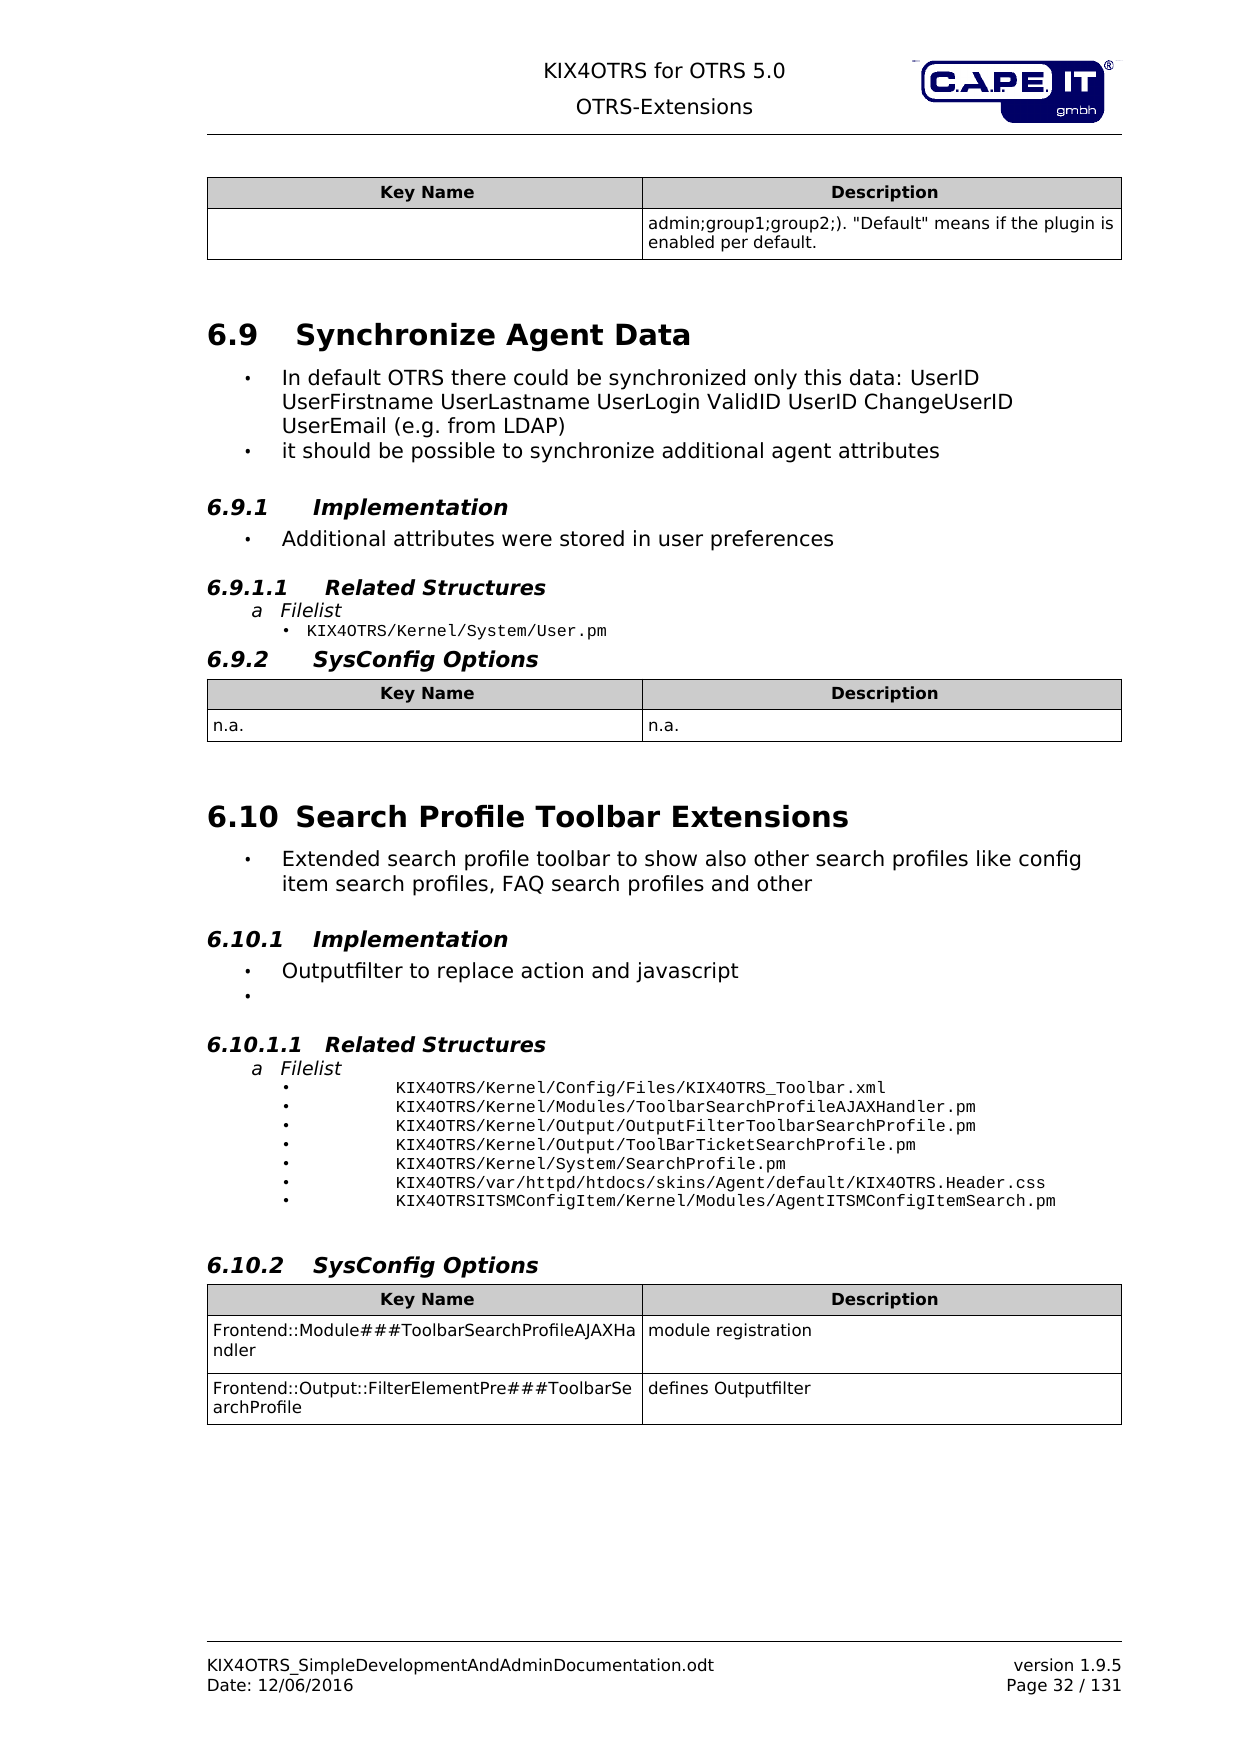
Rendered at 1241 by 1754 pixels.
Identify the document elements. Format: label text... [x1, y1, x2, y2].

subtitle KIX4OTRSITSMConfigItem/Kernel/Modules/AgentITSMConfigItemSearch.pm [283, 1193, 1122, 1212]
subtitle Implementation [207, 927, 1122, 952]
table_cell module registration [643, 1316, 1121, 1373]
subtitle Search Profile Toolbar Extensions [207, 800, 1122, 834]
subtitle KIX4OTRS/var/httpd/htdocs/skins/Agent/default/KIX4OTRS.Header.css [283, 1174, 1122, 1193]
list Additional attributes were stored in user preferences [244, 526, 1122, 552]
subtitle Filelist [251, 600, 1122, 622]
subtitle Related Structures [207, 1033, 1122, 1058]
list In default OTRS there could be synchronized only this data: UserID UserFirstname UserLastname UserLogin ValidID UserID ChangeUserID UserEmail (e.g. from LDAP) [244, 365, 1122, 439]
subtitle KIX4OTRS/Kernel/Output/OutputFilterToolbarSearchProfile.pm [283, 1118, 1122, 1136]
table_cell admin;group1;group2;). "Default" means if the plugin is enabled per default. [643, 209, 1121, 259]
subtitle SysConfig Options [207, 647, 1122, 672]
table_header Key Name [208, 178, 642, 208]
table_header Description [643, 680, 1121, 709]
table_header Description [643, 178, 1121, 208]
subtitle SysConfig Options [207, 1253, 1122, 1278]
list Extended search profile toolbar to show also other search profiles like config item search profiles, FAQ search profiles and other [244, 847, 1122, 897]
table_header Description [643, 1285, 1121, 1315]
table_header Key Name [208, 1285, 642, 1315]
table_cell n.a. [643, 710, 1121, 741]
subtitle KIX4OTRS/Kernel/System/SearchProfile.pm [283, 1155, 1122, 1174]
table_header Key Name [208, 680, 642, 709]
subtitle Synchronize Agent Data [207, 318, 1122, 352]
table_cell Frontend::Module###ToolbarSearchProfileAJAXHandler [208, 1316, 642, 1373]
table_cell [208, 209, 642, 259]
list it should be possible to synchronize additional agent attributes [244, 439, 1122, 464]
subtitle KIX4OTRS/Kernel/System/User.pm [283, 622, 1122, 641]
subtitle KIX4OTRS/Kernel/Output/ToolBarTicketSearchProfile.pm [283, 1136, 1122, 1155]
table_cell n.a. [208, 710, 642, 741]
picture [921, 60, 1114, 123]
subtitle KIX4OTRS/Kernel/Config/Files/KIX4OTRS_Toolbar.xml [283, 1080, 1122, 1099]
subtitle KIX4OTRS/Kernel/Modules/ToolbarSearchProfileAJAXHandler.pm [283, 1099, 1122, 1118]
table_cell defines Outputfilter [643, 1374, 1121, 1424]
subtitle Related Structures [207, 576, 1122, 600]
list Outputfilter to replace action and javascript [244, 958, 1122, 984]
subtitle Implementation [207, 494, 1122, 520]
subtitle Filelist [251, 1058, 1122, 1080]
table_cell Frontend::Output::FilterElementPre###ToolbarSearchProfile [208, 1374, 642, 1424]
